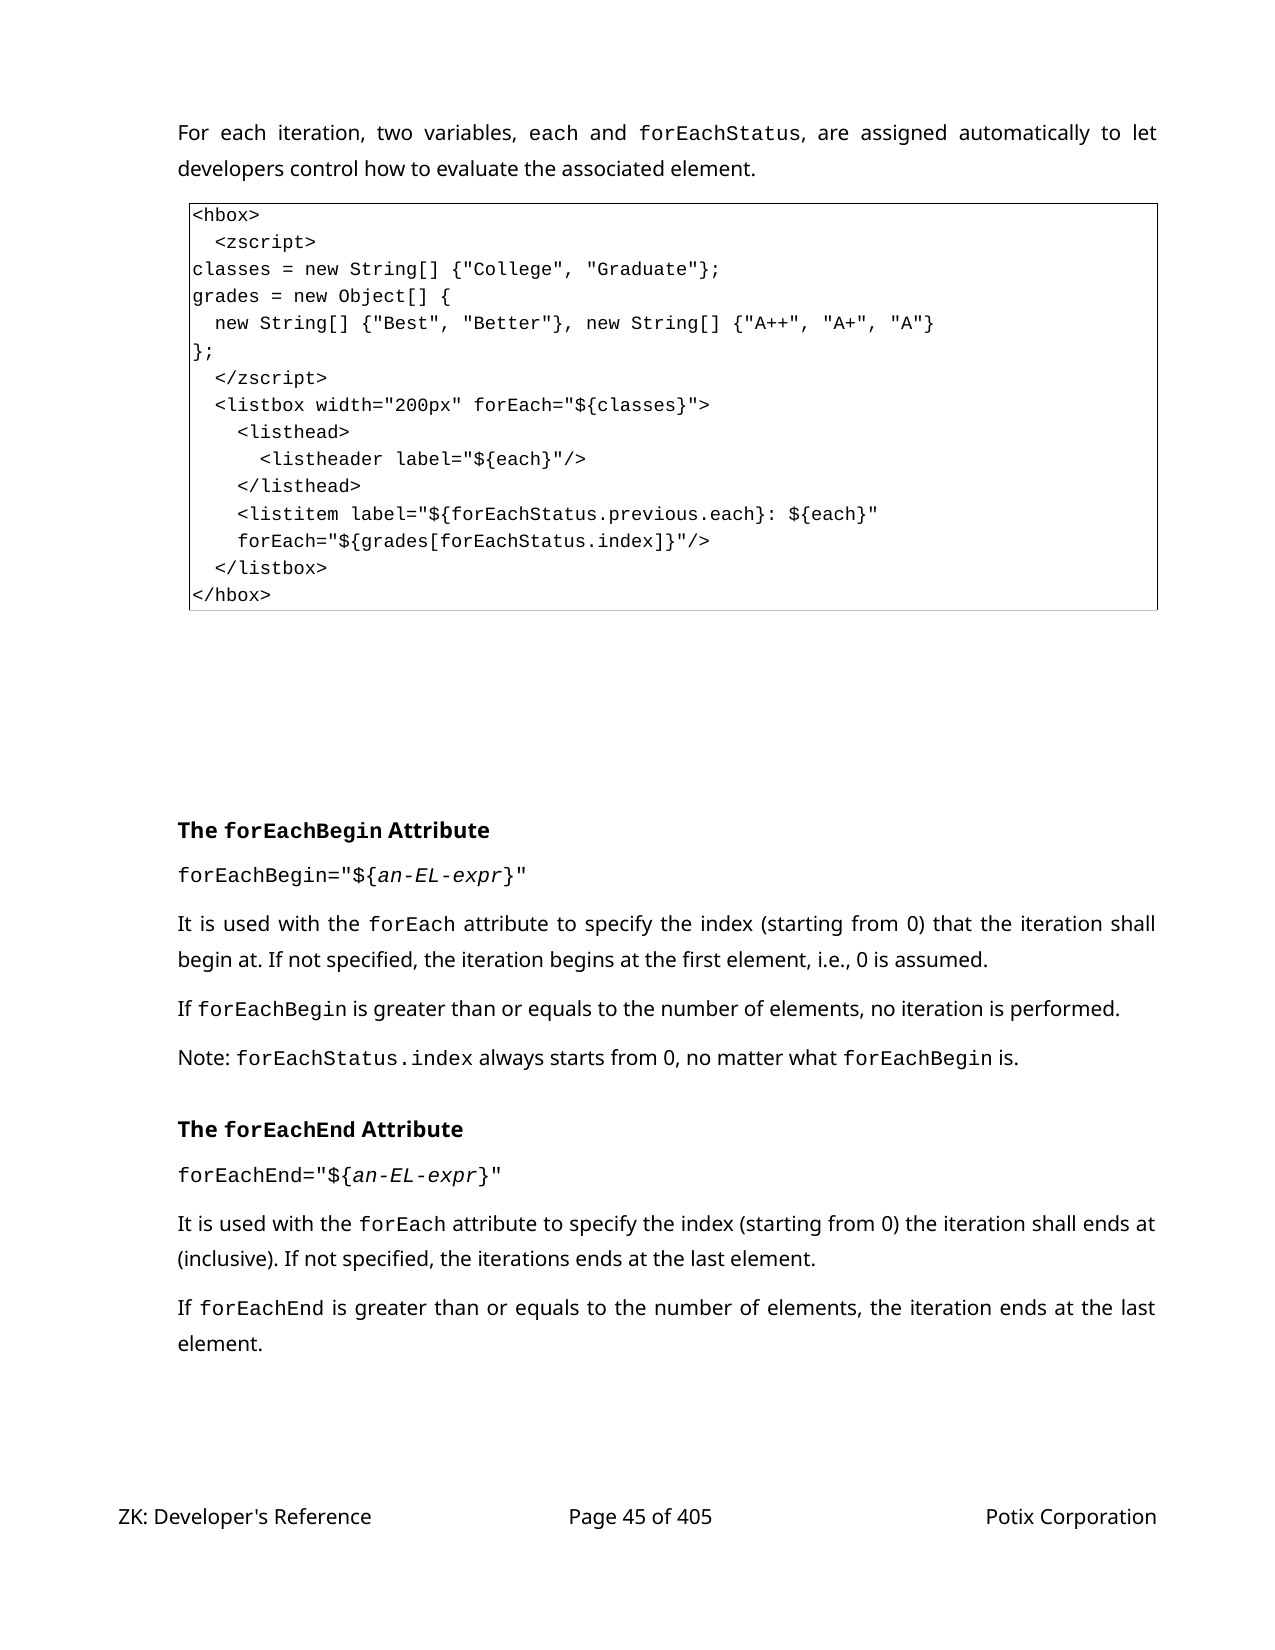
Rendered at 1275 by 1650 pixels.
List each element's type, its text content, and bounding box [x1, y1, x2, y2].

text <listheader label="${each}"/> [190, 447, 1157, 471]
text forEachBegin="${an-EL-expr}" [177, 865, 1157, 889]
text grades = new Object[] { [190, 284, 1157, 308]
text </hbox> [190, 583, 1157, 610]
text new String[] {"Best", "Better"}, new String[] {"A++", "A+", "A"} [190, 311, 1157, 336]
text If forEachEnd is greater than or equals to the number of elements, the iteration ends at the last element. [177, 1293, 1157, 1357]
text For each iteration, two variables, each and forEachStatus, are assigned automatically to let developers control how to evaluate the associated element. [177, 118, 1157, 182]
text }; [190, 338, 1157, 363]
subtitle The forEachEnd Attribute [177, 1114, 1157, 1144]
text </listhead> [190, 474, 1157, 499]
text </zscript> [190, 366, 1157, 390]
text forEachEnd="${an-EL-expr}" [177, 1165, 1157, 1188]
text If forEachBegin is greater than or equals to the number of elements, no iteration is performed. [177, 994, 1157, 1022]
text classes = new String[] {"College", "Graduate"}; [190, 257, 1157, 281]
text forEach="${grades[forEachStatus.index]}"/> [190, 529, 1157, 553]
text It is used with the forEach attribute to specify the index (starting from 0) the iteration shall ends at (inclusive). If not specified, the iterations ends at the last element. [177, 1209, 1157, 1273]
text <listhead> [190, 420, 1157, 444]
text <zscript> [190, 230, 1157, 254]
subtitle The forEachBegin Attribute [177, 815, 1157, 845]
text It is used with the forEach attribute to specify the index (starting from 0) that the iteration shall begin at. If not specified, the iteration begins at the first element, i.e., 0 is assumed. [177, 909, 1157, 973]
text <listitem label="${forEachStatus.previous.each}: ${each}" [190, 502, 1157, 526]
text Note: forEachStatus.index always starts from 0, no matter what forEachBegin is. [177, 1043, 1157, 1072]
text </listbox> [190, 556, 1157, 580]
text <hbox> [190, 204, 1157, 227]
text <listbox width="200px" forEach="${classes}"> [190, 393, 1157, 417]
